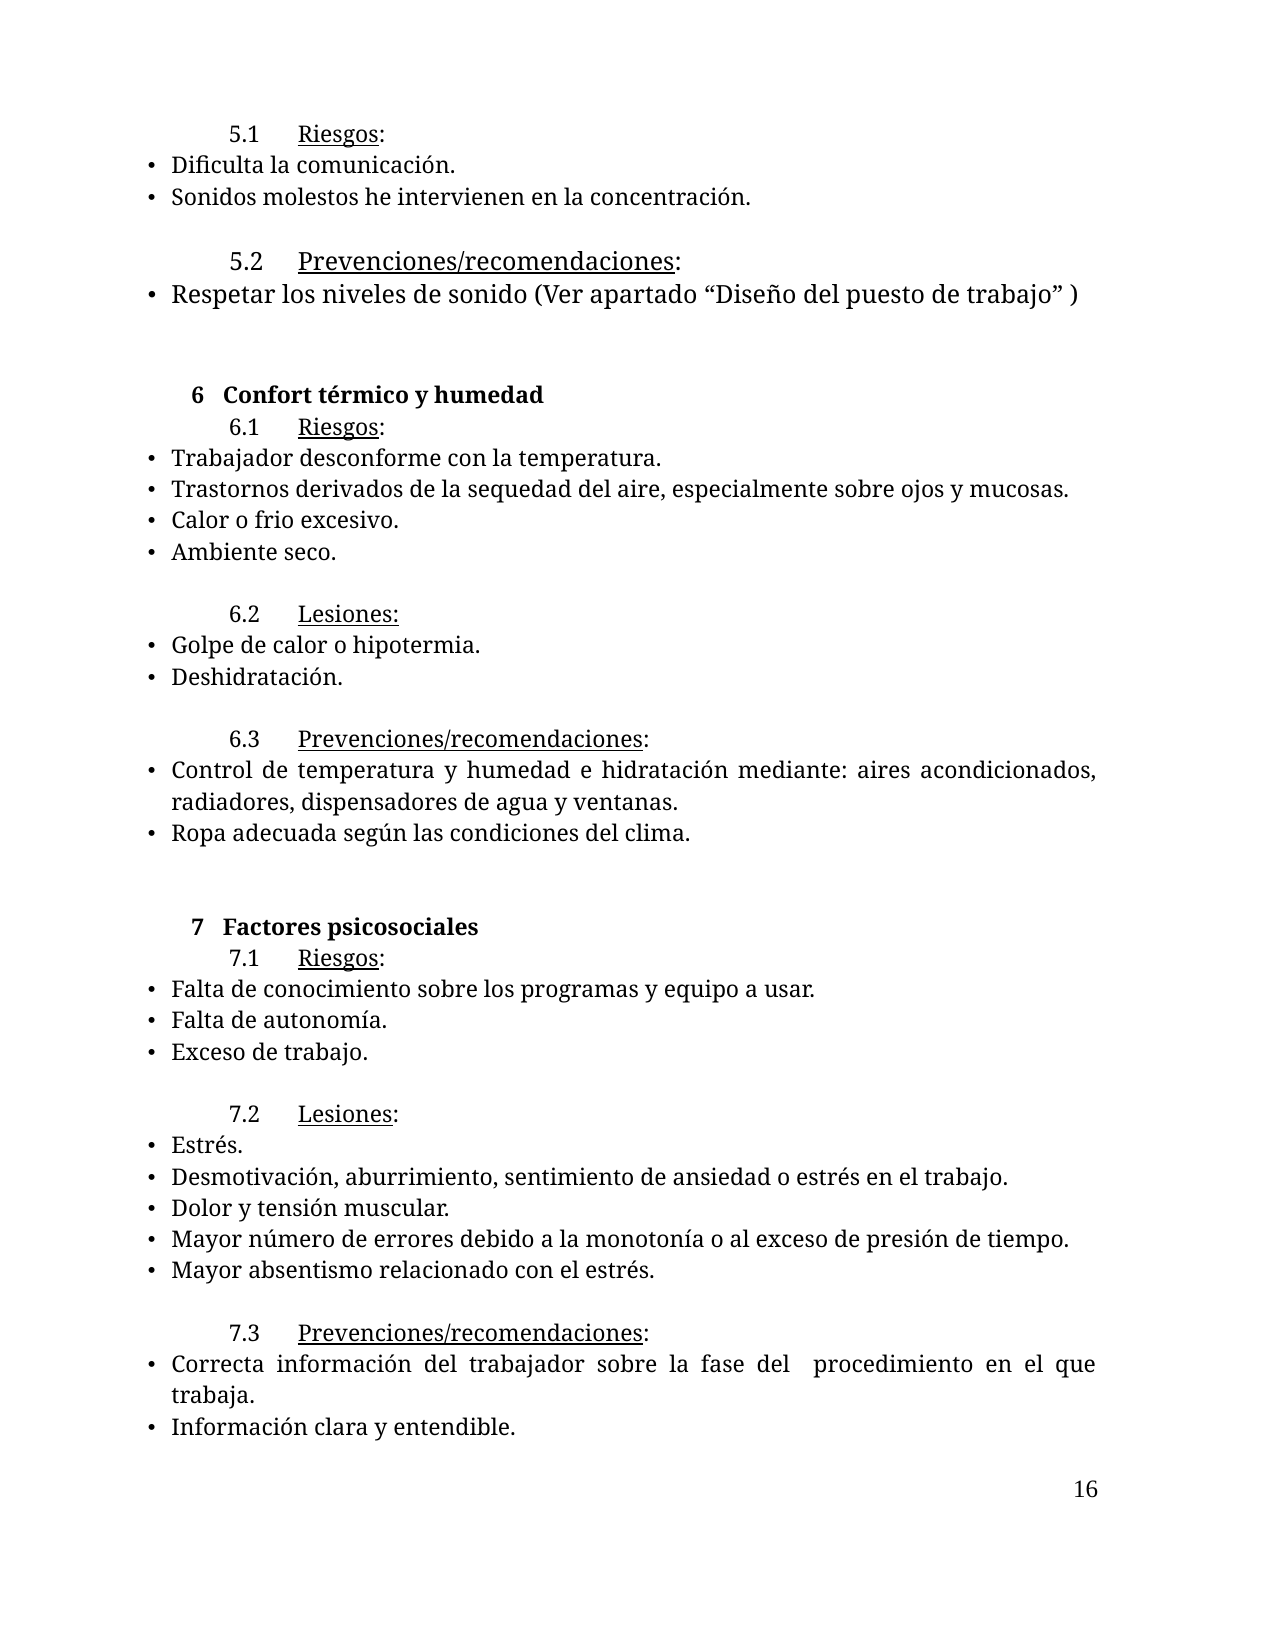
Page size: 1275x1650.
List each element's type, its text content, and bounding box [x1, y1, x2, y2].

list Prevenciones/recomendaciones: [223, 243, 1098, 277]
list Golpe de calor o hipotermia. [148, 629, 1098, 661]
list Dificulta la comunicación. [148, 149, 1098, 181]
list Ropa adecuada según las condiciones del clima. [148, 817, 1098, 848]
list Respetar los niveles de sonido (Ver apartado “Diseño del puesto de trabajo” ) [148, 277, 1098, 311]
list Sonidos molestos he intervienen en la concentración. [148, 181, 1098, 212]
list Mayor absentismo relacionado con el estrés. [148, 1254, 1098, 1286]
list Riesgos: [223, 118, 1098, 149]
list Factores psicosociales [185, 911, 1098, 942]
list Falta de autonomía. [148, 1004, 1098, 1036]
list Trastornos derivados de la sequedad del aire, especialmente sobre ojos y mucosas. [148, 473, 1098, 504]
list Correcta información del trabajador sobre la fase del procedimiento en el que trabaja. [148, 1348, 1098, 1411]
list Prevenciones/recomendaciones: [223, 1317, 1098, 1348]
list Calor o frio excesivo. [148, 504, 1098, 536]
list Trabajador desconforme con la temperatura. [148, 442, 1098, 473]
list Riesgos: [223, 942, 1098, 973]
list Confort térmico y humedad [185, 379, 1098, 411]
list Lesiones: [223, 1098, 1098, 1129]
list Estrés. [148, 1129, 1098, 1161]
list Exceso de trabajo. [148, 1036, 1098, 1067]
list Información clara y entendible. [148, 1411, 1098, 1442]
list Prevenciones/recomendaciones: [223, 723, 1098, 754]
list Desmotivación, aburrimiento, sentimiento de ansiedad o estrés en el trabajo. [148, 1161, 1098, 1192]
list Lesiones: [223, 598, 1098, 629]
list Dolor y tensión muscular. [148, 1192, 1098, 1223]
list Falta de conocimiento sobre los programas y equipo a usar. [148, 973, 1098, 1004]
list Ambiente seco. [148, 536, 1098, 567]
list Deshidratación. [148, 661, 1098, 692]
list Control de temperatura y humedad e hidratación mediante: aires acondicionados, radiadores, dispensadores de agua y ventanas. [148, 754, 1098, 817]
list Riesgos: [223, 411, 1098, 442]
list Mayor número de errores debido a la monotonía o al exceso de presión de tiempo. [148, 1223, 1098, 1254]
